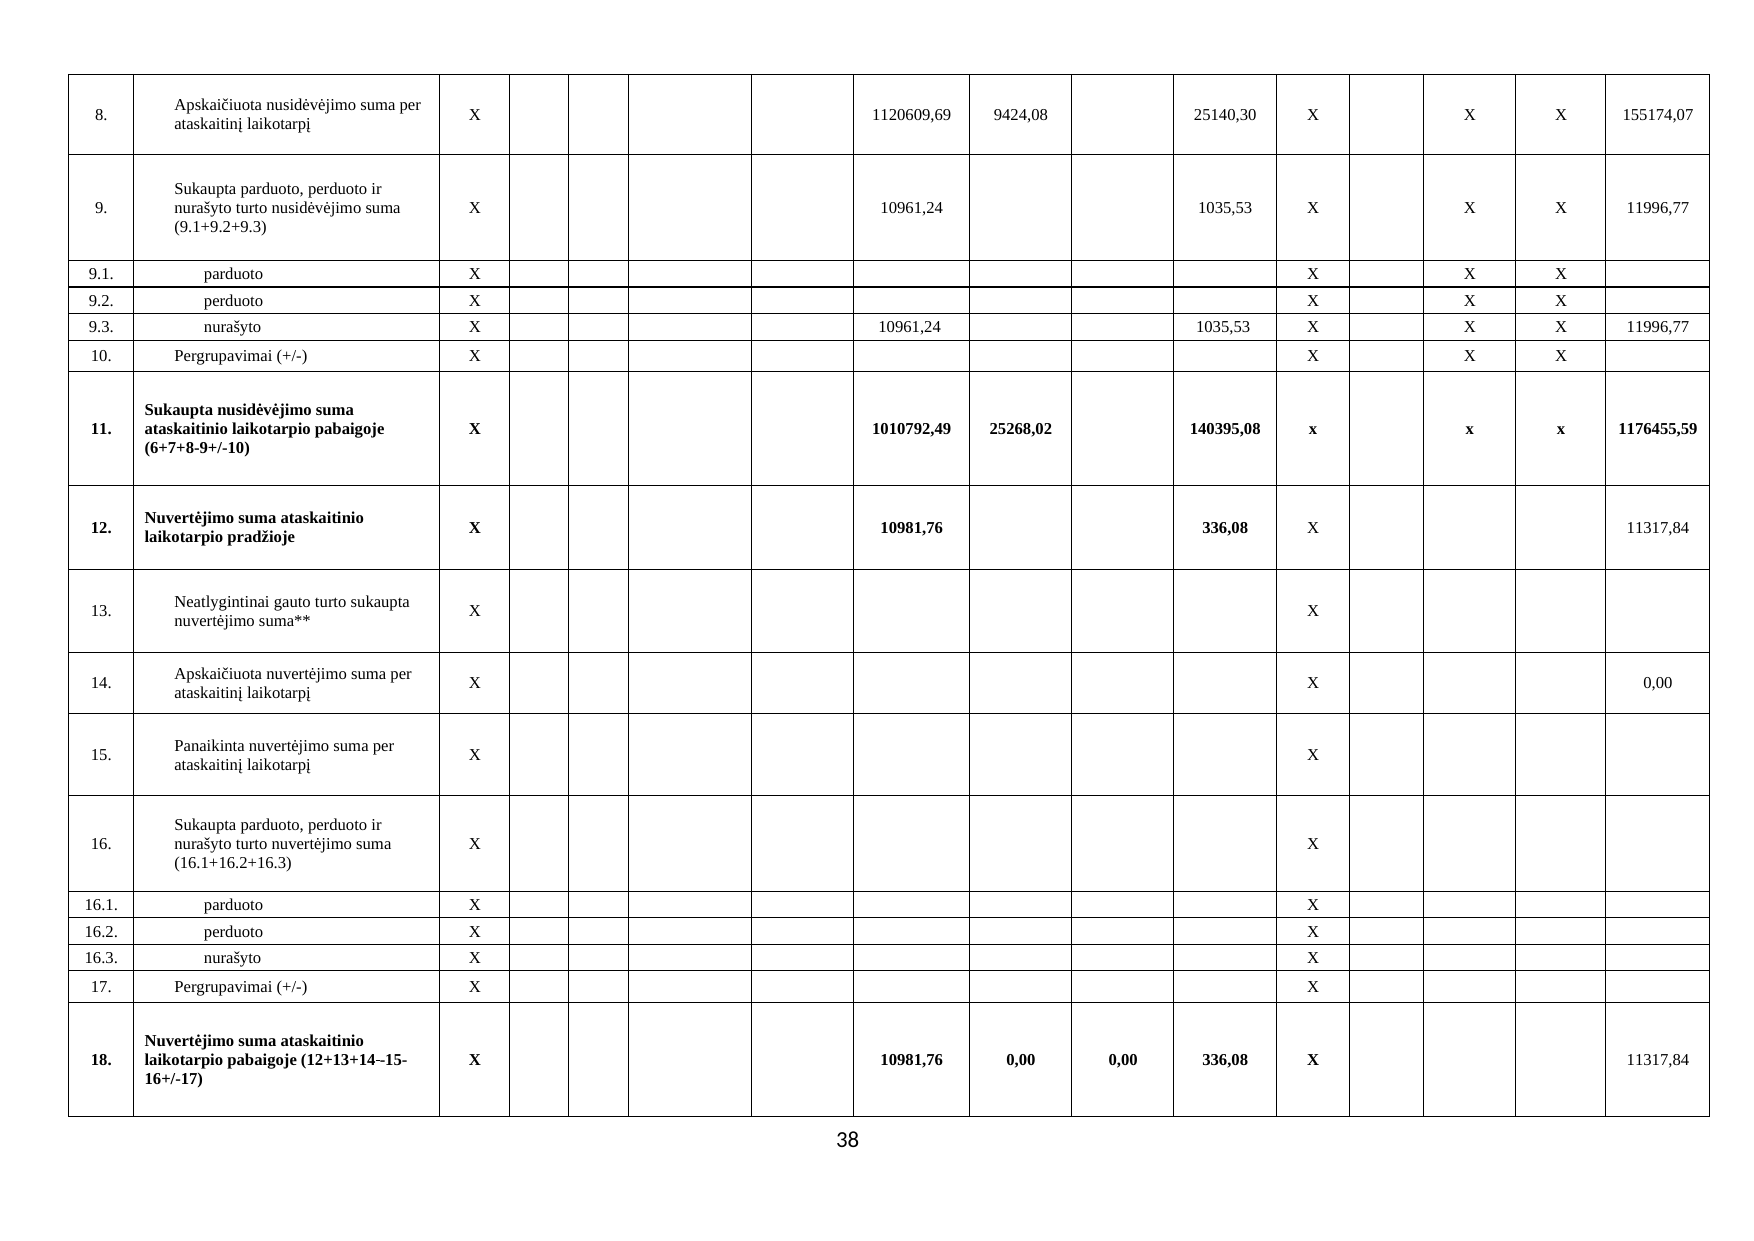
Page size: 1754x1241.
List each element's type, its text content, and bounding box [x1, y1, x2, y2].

table_cell [1516, 971, 1605, 1002]
table_cell 11996,77 [1606, 314, 1709, 339]
table_cell [752, 1003, 853, 1116]
table_cell X [1277, 570, 1349, 652]
table_cell X [440, 372, 509, 485]
table_cell [510, 971, 568, 1002]
table_cell 10961,24 [854, 155, 969, 260]
table_cell [629, 288, 751, 313]
table_cell [752, 486, 853, 568]
table_cell X [440, 261, 509, 286]
table_cell 25268,02 [970, 372, 1071, 485]
table_cell [629, 341, 751, 371]
table_cell 15. [69, 714, 133, 795]
table_cell [1174, 945, 1276, 970]
table_cell [1174, 653, 1276, 713]
table_cell [134, 918, 163, 944]
table_cell X [1516, 341, 1605, 371]
table_cell [1516, 570, 1605, 652]
table_cell [510, 486, 568, 568]
table_cell [854, 892, 969, 917]
table_cell [134, 261, 163, 286]
table_cell 1120609,69 [854, 75, 969, 153]
table_cell [134, 971, 163, 1002]
table_cell [1072, 288, 1173, 313]
table_cell [1424, 714, 1515, 795]
table_cell [510, 261, 568, 286]
table_cell [569, 714, 628, 795]
table_cell X [1516, 75, 1605, 153]
table_cell [1174, 570, 1276, 652]
table_cell X [1277, 796, 1349, 891]
table_cell X [1424, 75, 1515, 153]
table_cell [134, 288, 163, 313]
table_cell [569, 1003, 628, 1116]
table_cell Pergrupavimai (+/-) [163, 341, 439, 371]
table_cell parduoto [193, 892, 439, 917]
table_cell [970, 653, 1071, 713]
table_cell [1606, 971, 1709, 1002]
table_cell [163, 918, 192, 944]
table_cell [569, 288, 628, 313]
table_cell [970, 155, 1071, 260]
table_cell X [440, 288, 509, 313]
table_cell 1010792,49 [854, 372, 969, 485]
table_cell [1072, 945, 1173, 970]
table_cell [1072, 75, 1173, 153]
table_cell [1350, 714, 1423, 795]
table_cell 11996,77 [1606, 155, 1709, 260]
table_cell [134, 714, 163, 795]
table_cell [1606, 945, 1709, 970]
table_cell [854, 570, 969, 652]
table_cell [1174, 288, 1276, 313]
table_cell nurašyto [193, 314, 439, 339]
table_cell [1174, 261, 1276, 286]
table_cell 11. [69, 372, 133, 485]
table_cell X [440, 486, 509, 568]
table_cell [1350, 486, 1423, 568]
table_cell [510, 570, 568, 652]
table_cell [134, 570, 163, 652]
table_cell [163, 261, 192, 286]
table_cell [569, 945, 628, 970]
table_cell [752, 918, 853, 944]
table_cell x [1516, 372, 1605, 485]
table_cell [1516, 714, 1605, 795]
table_cell [629, 261, 751, 286]
table_cell 9. [69, 155, 133, 260]
table_cell [1350, 570, 1423, 652]
table_cell X [1277, 75, 1349, 153]
table_cell X [440, 75, 509, 153]
table_cell [569, 155, 628, 260]
table_cell [1072, 892, 1173, 917]
table_cell [970, 945, 1071, 970]
table_cell [1424, 796, 1515, 891]
table_cell [629, 372, 751, 485]
table_cell X [1516, 261, 1605, 286]
table_cell [854, 714, 969, 795]
table_cell X [1277, 314, 1349, 339]
table_cell [752, 341, 853, 371]
table_cell X [1516, 288, 1605, 313]
table_cell [1350, 341, 1423, 371]
table_cell [1174, 341, 1276, 371]
table_cell [970, 288, 1071, 313]
table_cell [1516, 892, 1605, 917]
table_cell [970, 918, 1071, 944]
table_cell [1516, 1003, 1605, 1116]
table_cell [970, 892, 1071, 917]
table_cell [1072, 155, 1173, 260]
table_cell X [1277, 261, 1349, 286]
table_cell [1350, 314, 1423, 339]
table_cell [629, 971, 751, 1002]
table_cell [854, 945, 969, 970]
table_cell [163, 945, 192, 970]
table_cell X [440, 714, 509, 795]
table_cell Nuvertėjimo suma ataskaitinio laikotarpio pradžioje [134, 486, 439, 568]
table_cell [1350, 653, 1423, 713]
table_cell [510, 714, 568, 795]
table_cell [569, 261, 628, 286]
table_cell 9424,08 [970, 75, 1071, 153]
table_cell [134, 796, 163, 891]
table_cell [134, 155, 163, 260]
table_cell [1072, 261, 1173, 286]
table_cell 9.2. [69, 288, 133, 313]
table_cell [510, 75, 568, 153]
table_cell 1035,53 [1174, 314, 1276, 339]
table_cell [163, 314, 192, 339]
table_cell [1350, 288, 1423, 313]
table_cell [752, 372, 853, 485]
table_cell [1072, 341, 1173, 371]
table_cell X [1424, 261, 1515, 286]
table_cell [752, 261, 853, 286]
table_cell [629, 1003, 751, 1116]
table_cell perduoto [193, 288, 439, 313]
table_cell X [1424, 341, 1515, 371]
table_cell [1174, 971, 1276, 1002]
table_cell Neatlygintinai gauto turto sukaupta nuvertėjimo suma** [163, 570, 439, 652]
table_cell X [1277, 288, 1349, 313]
table_cell [569, 971, 628, 1002]
table_cell 11317,84 [1606, 486, 1709, 568]
table_cell [1072, 796, 1173, 891]
table_cell X [440, 341, 509, 371]
table_cell [970, 486, 1071, 568]
table_cell [510, 372, 568, 485]
table_cell [1606, 892, 1709, 917]
table_cell 8. [69, 75, 133, 153]
table_cell X [440, 971, 509, 1002]
table_cell [569, 796, 628, 891]
table_cell [629, 892, 751, 917]
table_cell 16.3. [69, 945, 133, 970]
table_cell [752, 945, 853, 970]
table_cell Pergrupavimai (+/-) [163, 971, 439, 1002]
table_cell X [1516, 314, 1605, 339]
table_cell [1606, 796, 1709, 891]
table_cell X [440, 1003, 509, 1116]
table_cell X [440, 314, 509, 339]
table_cell X [1424, 155, 1515, 260]
table_cell [510, 288, 568, 313]
table_cell 11317,84 [1606, 1003, 1709, 1116]
table_cell [1606, 918, 1709, 944]
table_cell [752, 714, 853, 795]
table_cell [1424, 918, 1515, 944]
table_cell [510, 892, 568, 917]
table_cell [1072, 918, 1173, 944]
table_cell [752, 314, 853, 339]
table_cell [1072, 372, 1173, 485]
table_cell 18. [69, 1003, 133, 1116]
table_cell [629, 945, 751, 970]
table_cell [752, 155, 853, 260]
table_cell [629, 314, 751, 339]
table_cell [569, 372, 628, 485]
table_cell X [440, 945, 509, 970]
table_cell [569, 75, 628, 153]
table_cell [569, 486, 628, 568]
table_cell [1606, 341, 1709, 371]
table_cell parduoto [193, 261, 439, 286]
table_cell 10. [69, 341, 133, 371]
table_cell 16. [69, 796, 133, 891]
table_cell [1350, 796, 1423, 891]
table_cell [1174, 714, 1276, 795]
table_cell [134, 653, 163, 713]
table_cell 0,00 [1606, 653, 1709, 713]
table_cell [1516, 945, 1605, 970]
table_cell [1072, 653, 1173, 713]
table_cell X [440, 155, 509, 260]
table_cell Sukaupta parduoto, perduoto ir nurašyto turto nusidėvėjimo suma (9.1+9.2+9.3) [163, 155, 439, 260]
table_cell [1350, 892, 1423, 917]
table_cell [1072, 486, 1173, 568]
table_cell [970, 796, 1071, 891]
table_cell [510, 796, 568, 891]
table_cell X [1277, 918, 1349, 944]
table_cell [569, 570, 628, 652]
table_cell x [1424, 372, 1515, 485]
table_cell X [440, 892, 509, 917]
table_cell [629, 796, 751, 891]
table_cell Panaikinta nuvertėjimo suma per ataskaitinį laikotarpį [163, 714, 439, 795]
table_cell [1072, 314, 1173, 339]
table_cell [854, 288, 969, 313]
table_cell 17. [69, 971, 133, 1002]
table_cell perduoto [193, 918, 439, 944]
table_cell X [1277, 714, 1349, 795]
table_cell [1606, 288, 1709, 313]
table_cell X [1277, 486, 1349, 568]
table_cell [134, 945, 163, 970]
table_cell [629, 653, 751, 713]
table_cell [569, 653, 628, 713]
table_cell Apskaičiuota nuvertėjimo suma per ataskaitinį laikotarpį [163, 653, 439, 713]
table_cell 25140,30 [1174, 75, 1276, 153]
table_cell [1174, 918, 1276, 944]
table_cell [1516, 653, 1605, 713]
table_cell 9.3. [69, 314, 133, 339]
table_cell [970, 714, 1071, 795]
table_cell X [1277, 653, 1349, 713]
table_cell [752, 75, 853, 153]
table_cell [1606, 570, 1709, 652]
table_cell 10961,24 [854, 314, 969, 339]
table_cell [752, 570, 853, 652]
table_cell X [1277, 341, 1349, 371]
table_cell [134, 314, 163, 339]
table_cell [1350, 971, 1423, 1002]
table_cell 10981,76 [854, 1003, 969, 1116]
table_cell [134, 341, 163, 371]
table_cell [970, 314, 1071, 339]
table_cell 16.1. [69, 892, 133, 917]
table_cell X [440, 570, 509, 652]
table_cell 1176455,59 [1606, 372, 1709, 485]
table_cell 9.1. [69, 261, 133, 286]
table_cell [510, 945, 568, 970]
table_cell 10981,76 [854, 486, 969, 568]
table_cell x [1277, 372, 1349, 485]
table_cell X [1277, 155, 1349, 260]
table_cell [1072, 570, 1173, 652]
table_cell [510, 1003, 568, 1116]
table_cell 0,00 [1072, 1003, 1173, 1116]
table_cell Apskaičiuota nusidėvėjimo suma per ataskaitinį laikotarpį [163, 75, 439, 153]
table_cell 14. [69, 653, 133, 713]
table_cell X [1277, 971, 1349, 1002]
table_cell X [1277, 1003, 1349, 1116]
table_cell [854, 971, 969, 1002]
table_cell [752, 892, 853, 917]
table_cell [752, 971, 853, 1002]
table_cell [1516, 486, 1605, 568]
table_cell 0,00 [970, 1003, 1071, 1116]
table_cell [970, 570, 1071, 652]
table_cell [970, 971, 1071, 1002]
table_cell [1174, 796, 1276, 891]
table_cell 336,08 [1174, 486, 1276, 568]
table_cell [134, 892, 163, 917]
table_cell [1424, 653, 1515, 713]
table_cell [1606, 714, 1709, 795]
table_cell [569, 341, 628, 371]
table_cell [1350, 75, 1423, 153]
table_cell nurašyto [193, 945, 439, 970]
table_cell [752, 288, 853, 313]
table_cell [1424, 486, 1515, 568]
table_cell X [1424, 314, 1515, 339]
table_cell [1072, 971, 1173, 1002]
table_cell Sukaupta parduoto, perduoto ir nurašyto turto nuvertėjimo suma (16.1+16.2+16.3) [163, 796, 439, 891]
table_cell [1350, 261, 1423, 286]
table_cell [629, 486, 751, 568]
table_cell X [1277, 892, 1349, 917]
table_cell 140395,08 [1174, 372, 1276, 485]
table_cell [854, 341, 969, 371]
table_cell X [1424, 288, 1515, 313]
table_cell 13. [69, 570, 133, 652]
table_cell [1516, 796, 1605, 891]
table_cell [1350, 372, 1423, 485]
table_cell [854, 918, 969, 944]
table_cell [1350, 1003, 1423, 1116]
table_cell 155174,07 [1606, 75, 1709, 153]
table_cell [510, 918, 568, 944]
table_cell [1424, 971, 1515, 1002]
table_cell [752, 653, 853, 713]
table_cell 16.2. [69, 918, 133, 944]
table_cell [1606, 261, 1709, 286]
table_cell [510, 155, 568, 260]
table_cell [569, 892, 628, 917]
table_cell [569, 314, 628, 339]
table_cell [510, 653, 568, 713]
table_cell [629, 75, 751, 153]
table_cell Nuvertėjimo suma ataskaitinio laikotarpio pabaigoje (12+13+14 -15-16+/-17) [134, 1003, 439, 1116]
table_cell [629, 714, 751, 795]
table_cell [1516, 918, 1605, 944]
table_cell [752, 796, 853, 891]
table_cell [629, 155, 751, 260]
table_cell X [1516, 155, 1605, 260]
table_cell [1424, 945, 1515, 970]
table_cell X [1277, 945, 1349, 970]
table_cell [1350, 155, 1423, 260]
table_cell X [440, 653, 509, 713]
table_cell [970, 261, 1071, 286]
table_cell [1174, 892, 1276, 917]
table_cell [854, 261, 969, 286]
table_cell Sukaupta nusidėvėjimo suma ataskaitinio laikotarpio pabaigoje (6+7+8-9+/-10) [134, 372, 439, 485]
table_cell [163, 288, 192, 313]
table_cell X [440, 796, 509, 891]
table_cell [163, 892, 192, 917]
table_cell [510, 341, 568, 371]
table_cell [854, 796, 969, 891]
table_cell 1035,53 [1174, 155, 1276, 260]
table_cell [854, 653, 969, 713]
table_cell [1072, 714, 1173, 795]
table_cell [629, 570, 751, 652]
table_cell [1350, 918, 1423, 944]
table_cell [569, 918, 628, 944]
table_cell [629, 918, 751, 944]
table_cell 12. [69, 486, 133, 568]
table_cell 336,08 [1174, 1003, 1276, 1116]
table_cell [970, 341, 1071, 371]
table_cell [1424, 1003, 1515, 1116]
table_cell [134, 75, 163, 153]
table_cell [510, 314, 568, 339]
table_cell [1424, 892, 1515, 917]
table_cell [1350, 945, 1423, 970]
table_cell [1424, 570, 1515, 652]
table_cell X [440, 918, 509, 944]
